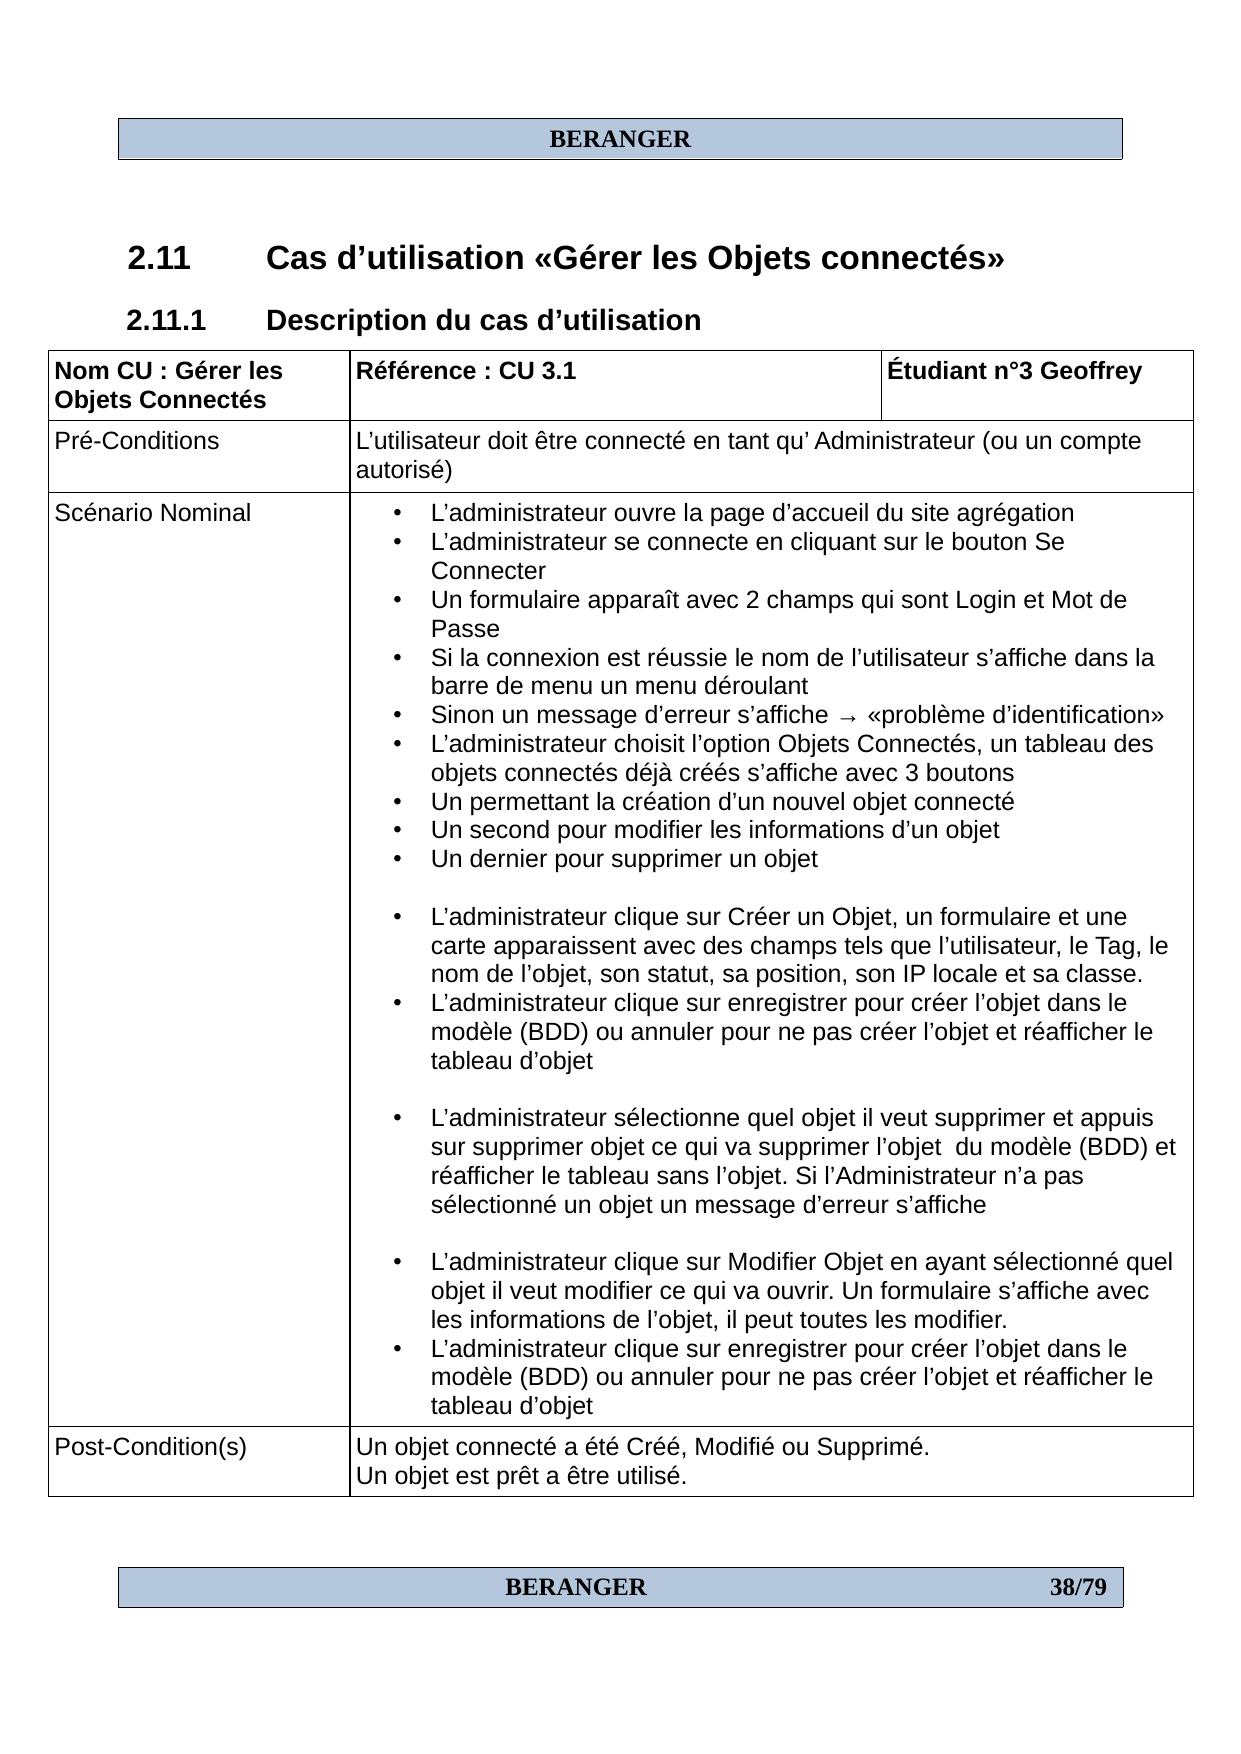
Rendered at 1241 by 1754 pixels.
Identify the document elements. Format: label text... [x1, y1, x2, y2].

table_header Référence : CU 3.1 [351, 351, 881, 419]
table_header Nom CU : Gérer les Objets Connectés [49, 351, 349, 419]
table_cell Un objet connecté a été Créé, Modifié ou Supprimé. Un objet est prêt a être utilisé. [351, 1427, 1193, 1496]
table_cell Pré-Conditions [49, 421, 349, 492]
table_cell L’administrateur ouvre la page d’accueil du site agrégation L’administrateur se connecte en cliquant sur le bouton Se Connecter Un formulaire apparaît avec 2 champs qui sont Login et Mot de Passe Si la connexion est réussie le nom de l’utilisateur s’affiche dans la barre de menu un menu déroulant Sinon un message d’erreur s’affiche → «problème d’identification» L’administrateur choisit l’option Objets Connectés, un tableau des objets connectés déjà créés s’affiche avec 3 boutons Un permettant la création d’un nouvel objet connecté Un second pour modifier les informations d’un objet Un dernier pour supprimer un objet L’administrateur clique sur Créer un Objet, un formulaire et une carte apparaissent avec des champs tels que l’utilisateur, le Tag, le nom de l’objet, son statut, sa position, son IP locale et sa classe. L’administrateur clique sur enregistrer pour créer l’objet dans le modèle (BDD) ou annuler pour ne pas créer l’objet et réafficher le tableau d’objet L’administrateur sélectionne quel objet il veut supprimer et appuis sur supprimer objet ce qui va supprimer l’objet du modèle (BDD) et réafficher le tableau sans l’objet. Si l’Administrateur n’a pas sélectionné un objet un message d’erreur s’affiche L’administrateur clique sur Modifier Objet en ayant sélectionné quel objet il veut modifier ce qui va ouvrir. Un formulaire s’affiche avec les informations de l’objet, il peut toutes les modifier. L’administrateur clique sur enregistrer pour créer l’objet dans le modèle (BDD) ou annuler pour ne pas créer l’objet et réafficher le tableau d’objet [351, 493, 1193, 1426]
table_cell Post-Condition(s) [49, 1427, 349, 1496]
table_header Étudiant n°3 Geoffrey [882, 351, 1193, 419]
subtitle Cas d’utilisation «Gérer les Objets connectés» [118, 238, 1122, 276]
table_cell Scénario Nominal [49, 493, 349, 1426]
subtitle Description du cas d’utilisation [118, 303, 1122, 337]
table_cell L’utilisateur doit être connecté en tant qu’ Administrateur (ou un compte autorisé) [351, 421, 1193, 492]
